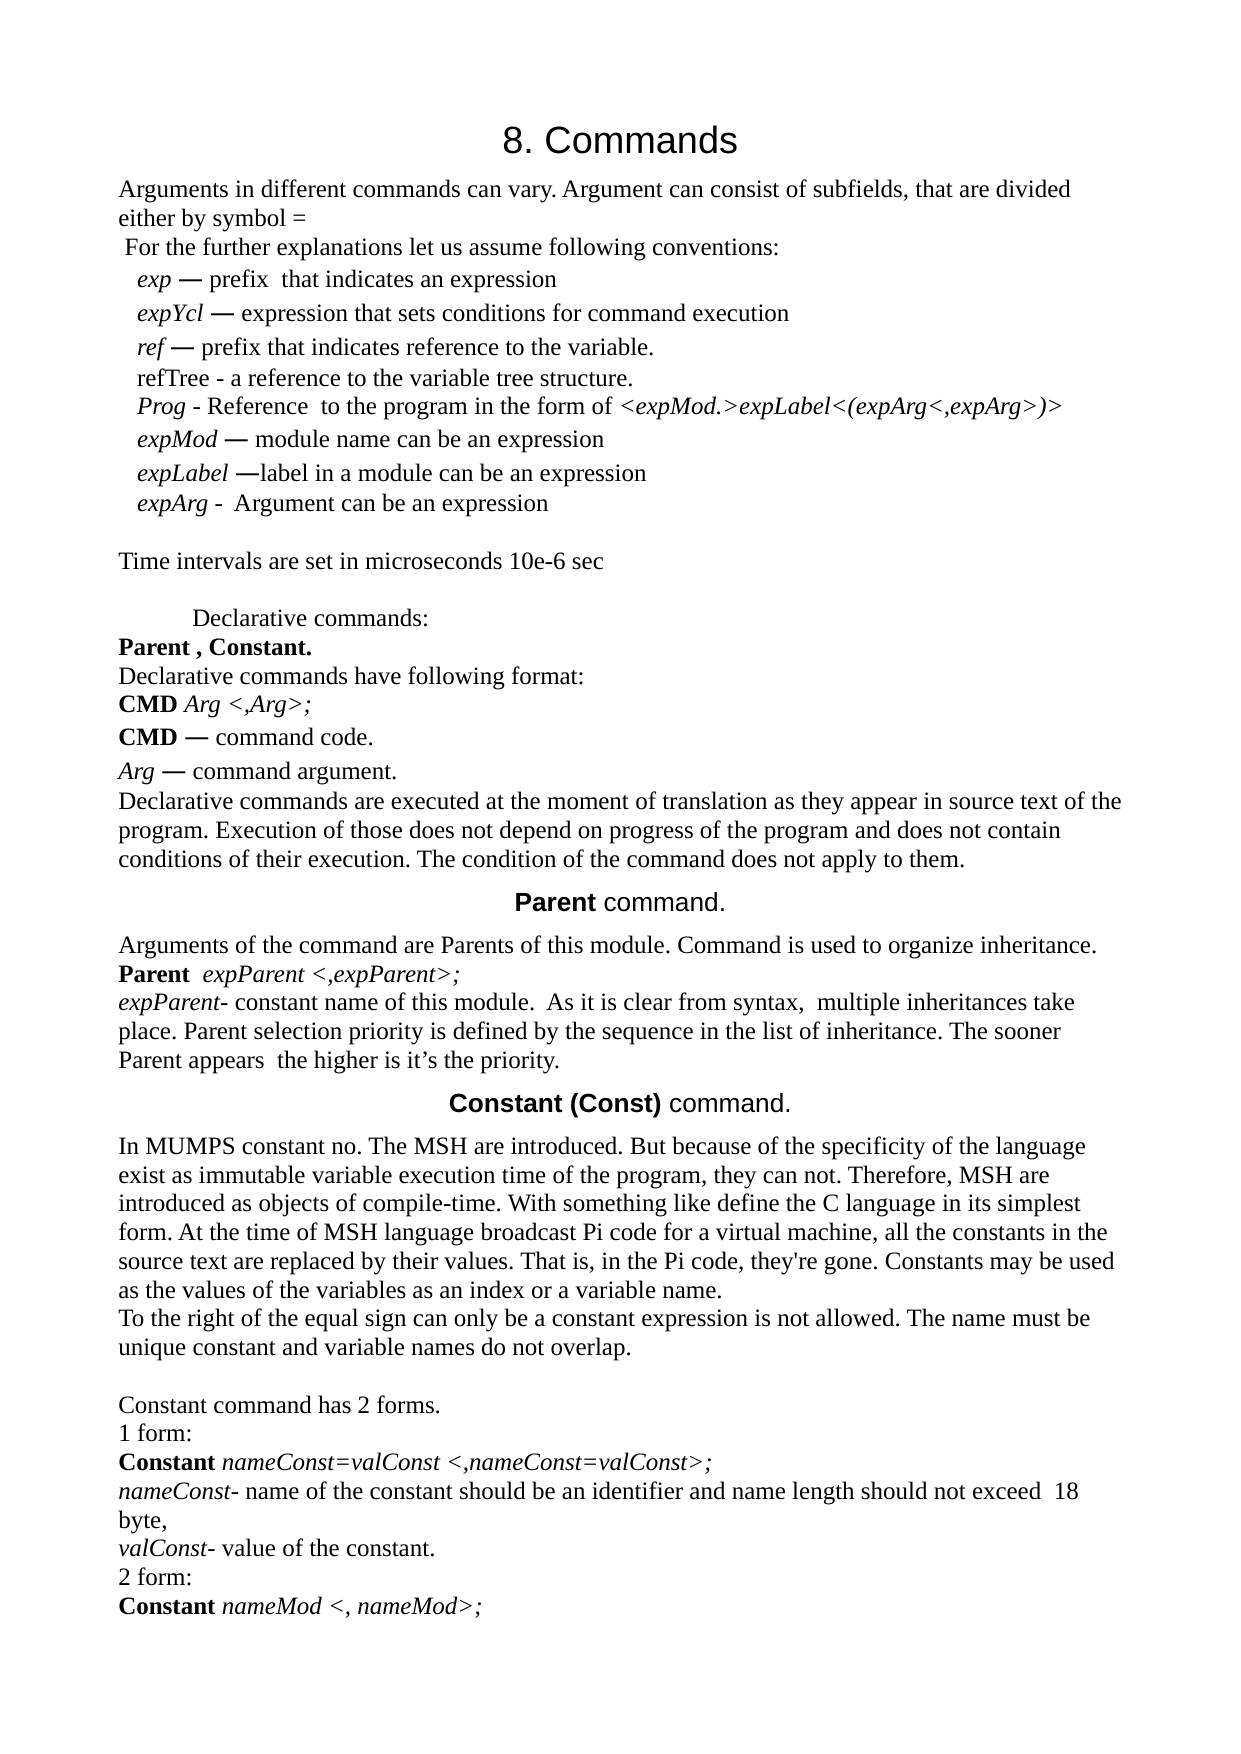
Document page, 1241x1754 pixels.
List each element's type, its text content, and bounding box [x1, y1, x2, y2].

text For the further explanations let us assume following conventions: [118, 232, 1122, 261]
text Declarative commands: [118, 603, 1122, 632]
text In MUMPS constant no. The MSH are introduced. But because of the specificity of the language exist as immutable variable execution time of the program, they can not. Therefore, MSH are introduced as objects of compile-time. With something like define the C language in its simplest form. At the time of MSH language broadcast Pi code for a virtual machine, all the constants in the source text are replaced by their values. That is, in the Pi code, they're gone. Constants may be used as the values ​​of the variables as an index or a variable name. [118, 1131, 1122, 1303]
text refTree - a reference to the variable tree structure. [118, 363, 1122, 391]
text Arg — command argument. [118, 752, 1122, 786]
text Constant nameMod <, nameMod>; [118, 1591, 1122, 1620]
text exp — prefix that indicates an expression [118, 261, 1122, 294]
text Arguments in different commands can vary. Argument can consist of subfields, that are divided either by symbol = [118, 174, 1122, 232]
subtitle 8. Commands [118, 118, 1122, 162]
text Prog - Reference to the program in the form of <expMod.>expLabel<(expArg<,expArg>)> [118, 391, 1122, 420]
text expMod — module name can be an expression [118, 420, 1122, 454]
text Parent expParent <,expParent>; [118, 959, 1122, 987]
text Declarative commands have following format: [118, 661, 1122, 689]
text expParent- constant name of this module. As it is clear from syntax, multiple inheritances take place. Parent selection priority is defined by the sequence in the list of inheritance. The sooner Parent appears the higher is it’s the priority. [118, 987, 1122, 1074]
text 2 form: [118, 1562, 1122, 1591]
text ref — prefix that indicates reference to the variable. [118, 329, 1122, 363]
text Declarative commands are executed at the moment of translation as they appear in source text of the program. Execution of those does not depend on progress of the program and does not contain conditions of their execution. The condition of the command does not apply to them. [118, 786, 1122, 873]
text Parent , Constant. [118, 632, 1122, 661]
text 1 form: [118, 1418, 1122, 1447]
text expLabel —label in a module can be an expression [118, 454, 1122, 488]
text expArg - Argument can be an expression [118, 488, 1122, 517]
text CMD Arg <,Arg>; [118, 689, 1122, 718]
text Arguments of the command are Parents of this module. Command is used to organize inheritance. [118, 930, 1122, 959]
text expYcl — expression that sets conditions for command execution [118, 294, 1122, 329]
text Constant nameConst=valConst <,nameConst=valConst>; [118, 1447, 1122, 1476]
text To the right of the equal sign can only be a constant expression is not allowed. The name must be unique constant and variable names do not overlap. [118, 1303, 1122, 1361]
text Time intervals are set in microseconds 10e-6 sec [118, 546, 1122, 574]
text CMD — command code. [118, 718, 1122, 752]
text nameConst- name of the constant should be an identifier and name length should not exceed 18 byte, [118, 1476, 1122, 1533]
subtitle Constant (Const) command. [118, 1088, 1122, 1118]
text Constant command has 2 forms. [118, 1390, 1122, 1418]
subtitle Parent command. [118, 887, 1122, 917]
text valConst- value of the constant. [118, 1533, 1122, 1562]
